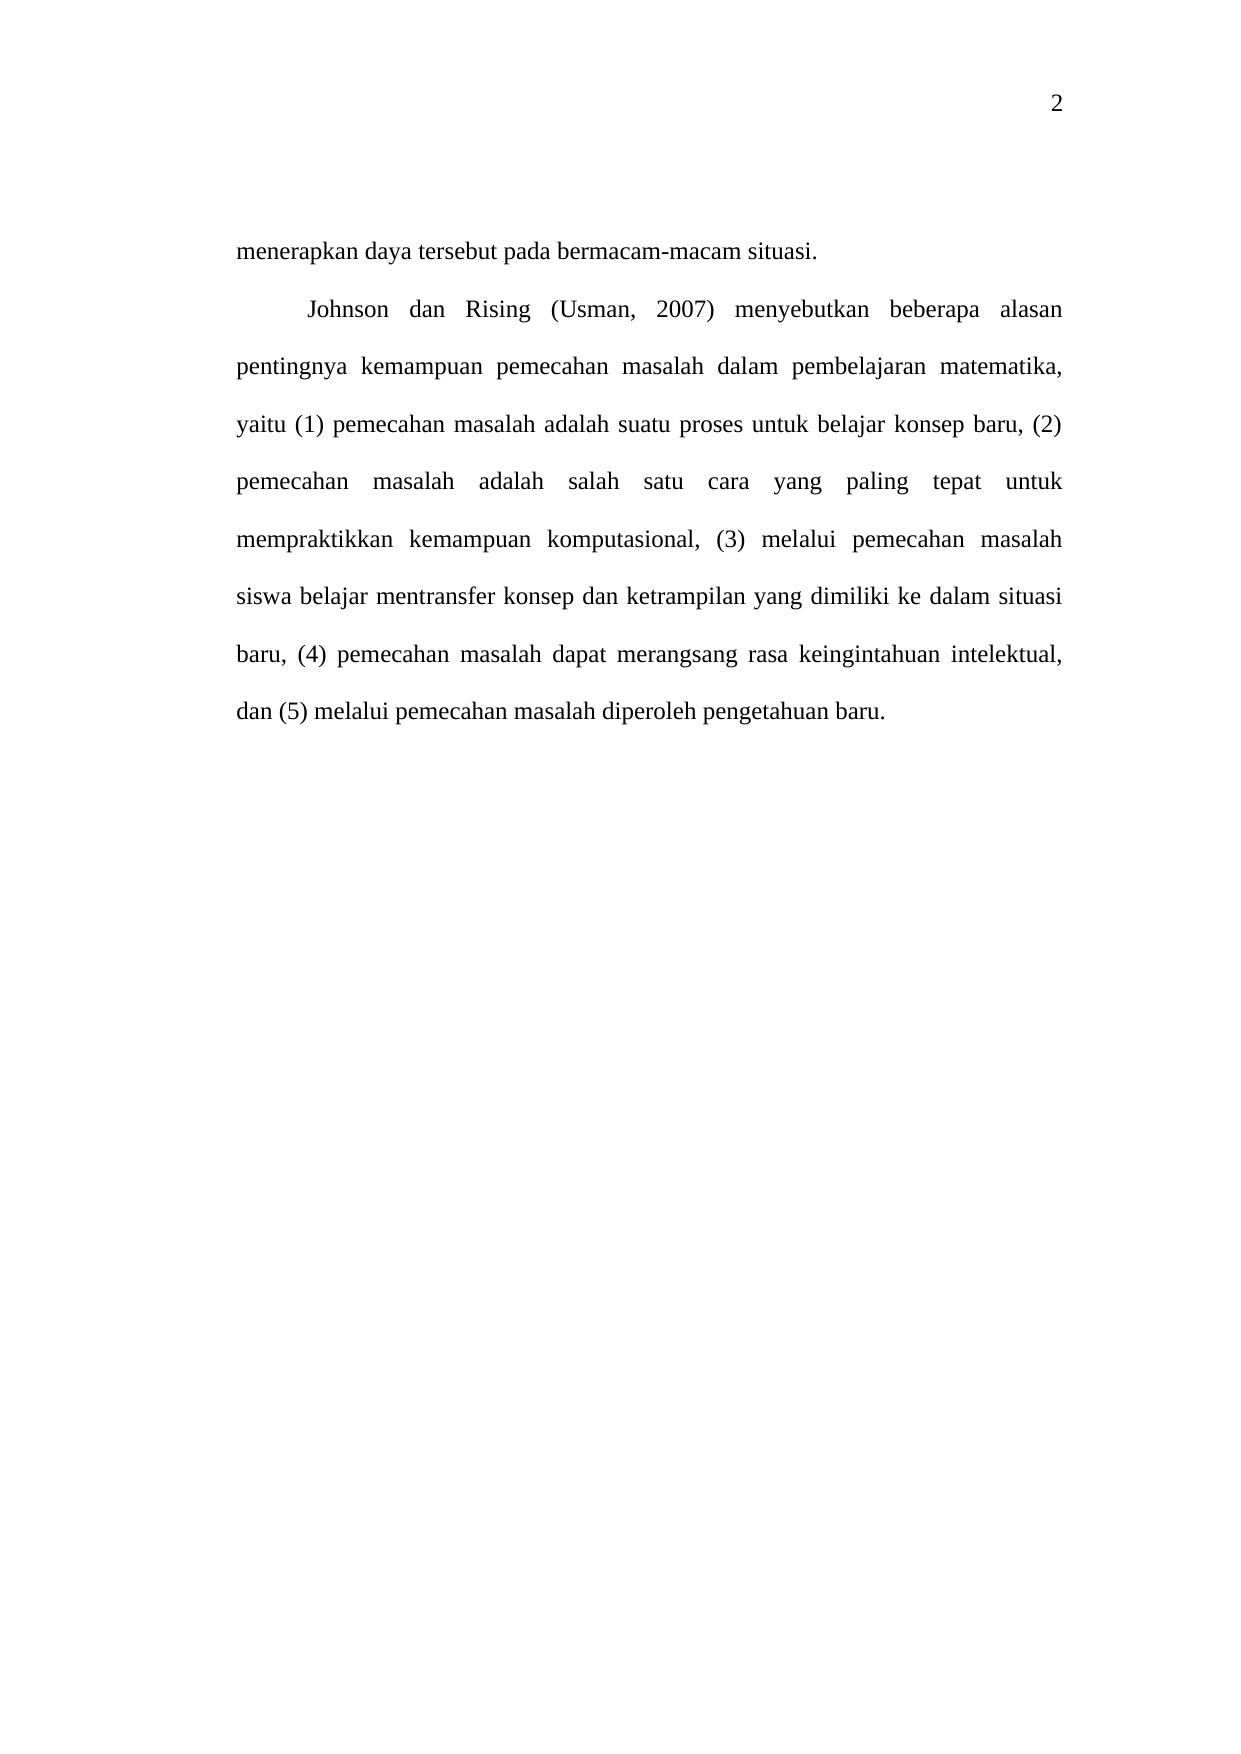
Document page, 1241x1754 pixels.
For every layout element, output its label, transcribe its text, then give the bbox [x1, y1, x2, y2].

text Johnson dan Rising (Usman, 2007) menyebutkan beberapa alasan pentingnya kemampuan pemecahan masalah dalam pembelajaran matematika, yaitu (1) pemecahan masalah adalah suatu proses untuk belajar konsep baru, (2) pemecahan masalah adalah salah satu cara yang paling tepat untuk mempraktikkan kemampuan komputasional, (3) melalui pemecahan masalah siswa belajar mentransfer konsep dan ketrampilan yang dimiliki ke dalam situasi baru, (4) pemecahan masalah dapat merangsang rasa keingintahuan intelektual, dan (5) melalui pemecahan masalah diperoleh pengetahuan baru. [236, 294, 1063, 725]
text menerapkan daya tersebut pada bermacam-macam situasi. [236, 236, 1063, 265]
